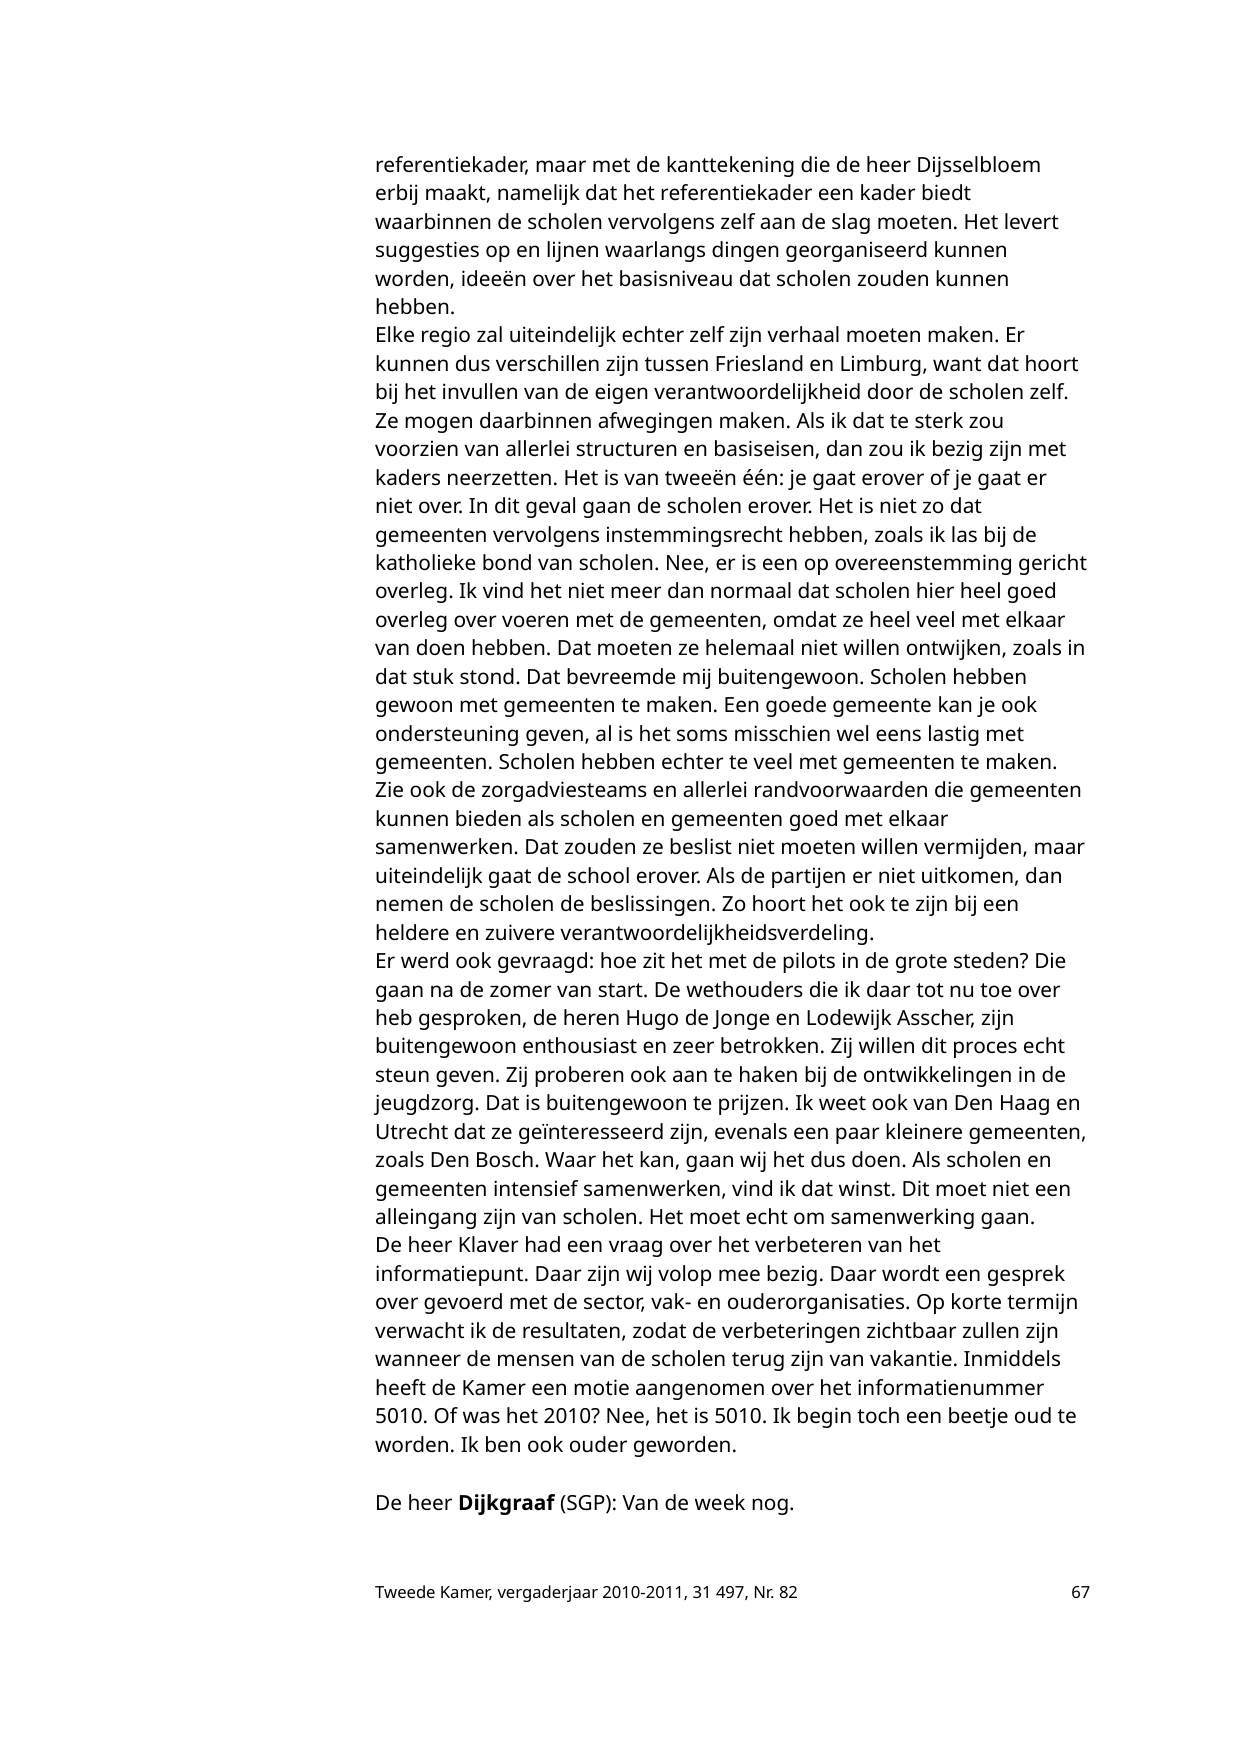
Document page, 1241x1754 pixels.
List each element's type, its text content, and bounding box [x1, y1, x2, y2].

text Er werd ook gevraagd: hoe zit het met de pilots in de grote steden? Die gaan na de zomer van start. De wethouders die ik daar tot nu toe over heb gesproken, de heren Hugo de Jonge en Lodewijk Asscher, zijn buitengewoon enthousiast en zeer betrokken. Zij willen dit proces echt steun geven. Zij proberen ook aan te haken bij de ontwikkelingen in de jeugdzorg. Dat is buitengewoon te prijzen. Ik weet ook van Den Haag en Utrecht dat ze geïnteresseerd zijn, evenals een paar kleinere gemeenten, zoals Den Bosch. Waar het kan, gaan wij het dus doen. Als scholen en gemeenten intensief samenwerken, vind ik dat winst. Dit moet niet een alleingang zijn van scholen. Het moet echt om samenwerking gaan. [375, 946, 1090, 1231]
text De heer Klaver had een vraag over het verbeteren van het informatiepunt. Daar zijn wij volop mee bezig. Daar wordt een gesprek over gevoerd met de sector, vak- en ouderorganisaties. Op korte termijn verwacht ik de resultaten, zodat de verbeteringen zichtbaar zullen zijn wanneer de mensen van de scholen terug zijn van vakantie. Inmiddels heeft de Kamer een motie aangenomen over het informatienummer 5010. Of was het 2010? Nee, het is 5010. Ik begin toch een beetje oud te worden. Ik ben ook ouder geworden. [375, 1231, 1090, 1458]
text Elke regio zal uiteindelijk echter zelf zijn verhaal moeten maken. Er kunnen dus verschillen zijn tussen Friesland en Limburg, want dat hoort bij het invullen van de eigen verantwoordelijkheid door de scholen zelf. Ze mogen daarbinnen afwegingen maken. Als ik dat te sterk zou voorzien van allerlei structuren en basiseisen, dan zou ik bezig zijn met kaders neerzetten. Het is van tweeën één: je gaat erover of je gaat er niet over. In dit geval gaan de scholen erover. Het is niet zo dat gemeenten vervolgens instemmingsrecht hebben, zoals ik las bij de katholieke bond van scholen. Nee, er is een op overeenstemming gericht overleg. Ik vind het niet meer dan normaal dat scholen hier heel goed overleg over voeren met de gemeenten, omdat ze heel veel met elkaar van doen hebben. Dat moeten ze helemaal niet willen ontwijken, zoals in dat stuk stond. Dat bevreemde mij buitengewoon. Scholen hebben gewoon met gemeenten te maken. Een goede gemeente kan je ook ondersteuning geven, al is het soms misschien wel eens lastig met gemeenten. Scholen hebben echter te veel met gemeenten te maken. Zie ook de zorgadviesteams en allerlei randvoorwaarden die gemeenten kunnen bieden als scholen en gemeenten goed met elkaar samenwerken. Dat zouden ze beslist niet moeten willen vermijden, maar uiteindelijk gaat de school erover. Als de partijen er niet uitkomen, dan nemen de scholen de beslissingen. Zo hoort het ook te zijn bij een heldere en zuivere verantwoordelijkheidsverdeling. [375, 321, 1090, 946]
text De heer Dijkgraaf (SGP): Van de week nog. [375, 1488, 1090, 1517]
text referentiekader, maar met de kanttekening die de heer Dijsselbloem erbij maakt, namelijk dat het referentiekader een kader biedt waarbinnen de scholen vervolgens zelf aan de slag moeten. Het levert suggesties op en lijnen waarlangs dingen georganiseerd kunnen worden, ideeën over het basisniveau dat scholen zouden kunnen hebben. [375, 150, 1090, 321]
